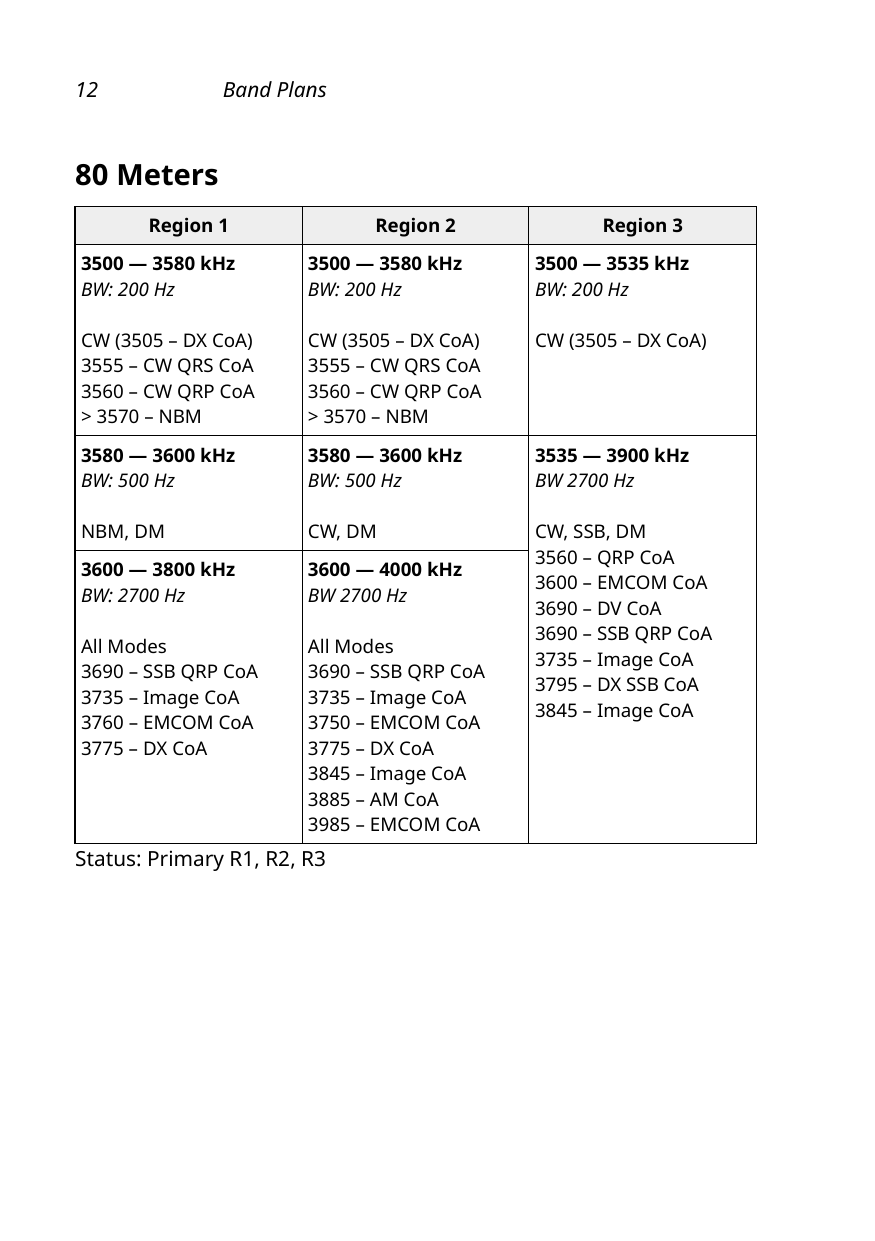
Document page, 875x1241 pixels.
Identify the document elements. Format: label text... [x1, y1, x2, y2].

table_cell 3600 — 3800 kHz BW: 2700 Hz All Modes 3690 – SSB QRP CoA 3735 – Image CoA 3760 – EMCOM CoA 3775 – DX CoA [76, 551, 302, 843]
table_cell 3580 — 3600 kHz BW: 500 Hz NBM, DM [76, 436, 302, 550]
table_header Region 1 [76, 207, 302, 244]
table_cell 3580 — 3600 kHz BW: 500 Hz CW, DM [303, 436, 528, 550]
table_header Region 3 [529, 207, 756, 244]
table_cell 3500 — 3580 kHz BW: 200 Hz CW (3505 – DX CoA) 3555 – CW QRS CoA 3560 – CW QRP CoA > 3570 – NBM [303, 245, 528, 435]
table_header Region 2 [303, 207, 528, 244]
text Status: Primary R1, R2, R3 [75, 844, 756, 872]
table_cell 3500 — 3580 kHz BW: 200 Hz CW (3505 – DX CoA) 3555 – CW QRS CoA 3560 – CW QRP CoA > 3570 – NBM [76, 245, 302, 435]
table_cell 3535 — 3900 kHz BW 2700 Hz CW, SSB, DM 3560 – QRP CoA 3600 – EMCOM CoA 3690 – DV CoA 3690 – SSB QRP CoA 3735 – Image CoA 3795 – DX SSB CoA 3845 – Image CoA [529, 436, 756, 843]
table_cell 3600 — 4000 kHz BW 2700 Hz All Modes 3690 – SSB QRP CoA 3735 – Image CoA 3750 – EMCOM CoA 3775 – DX CoA 3845 – Image CoA 3885 – AM CoA 3985 – EMCOM CoA [303, 551, 528, 843]
table_cell 3500 — 3535 kHz BW: 200 Hz CW (3505 – DX CoA) [529, 245, 756, 435]
subtitle 80 Meters [75, 154, 756, 193]
